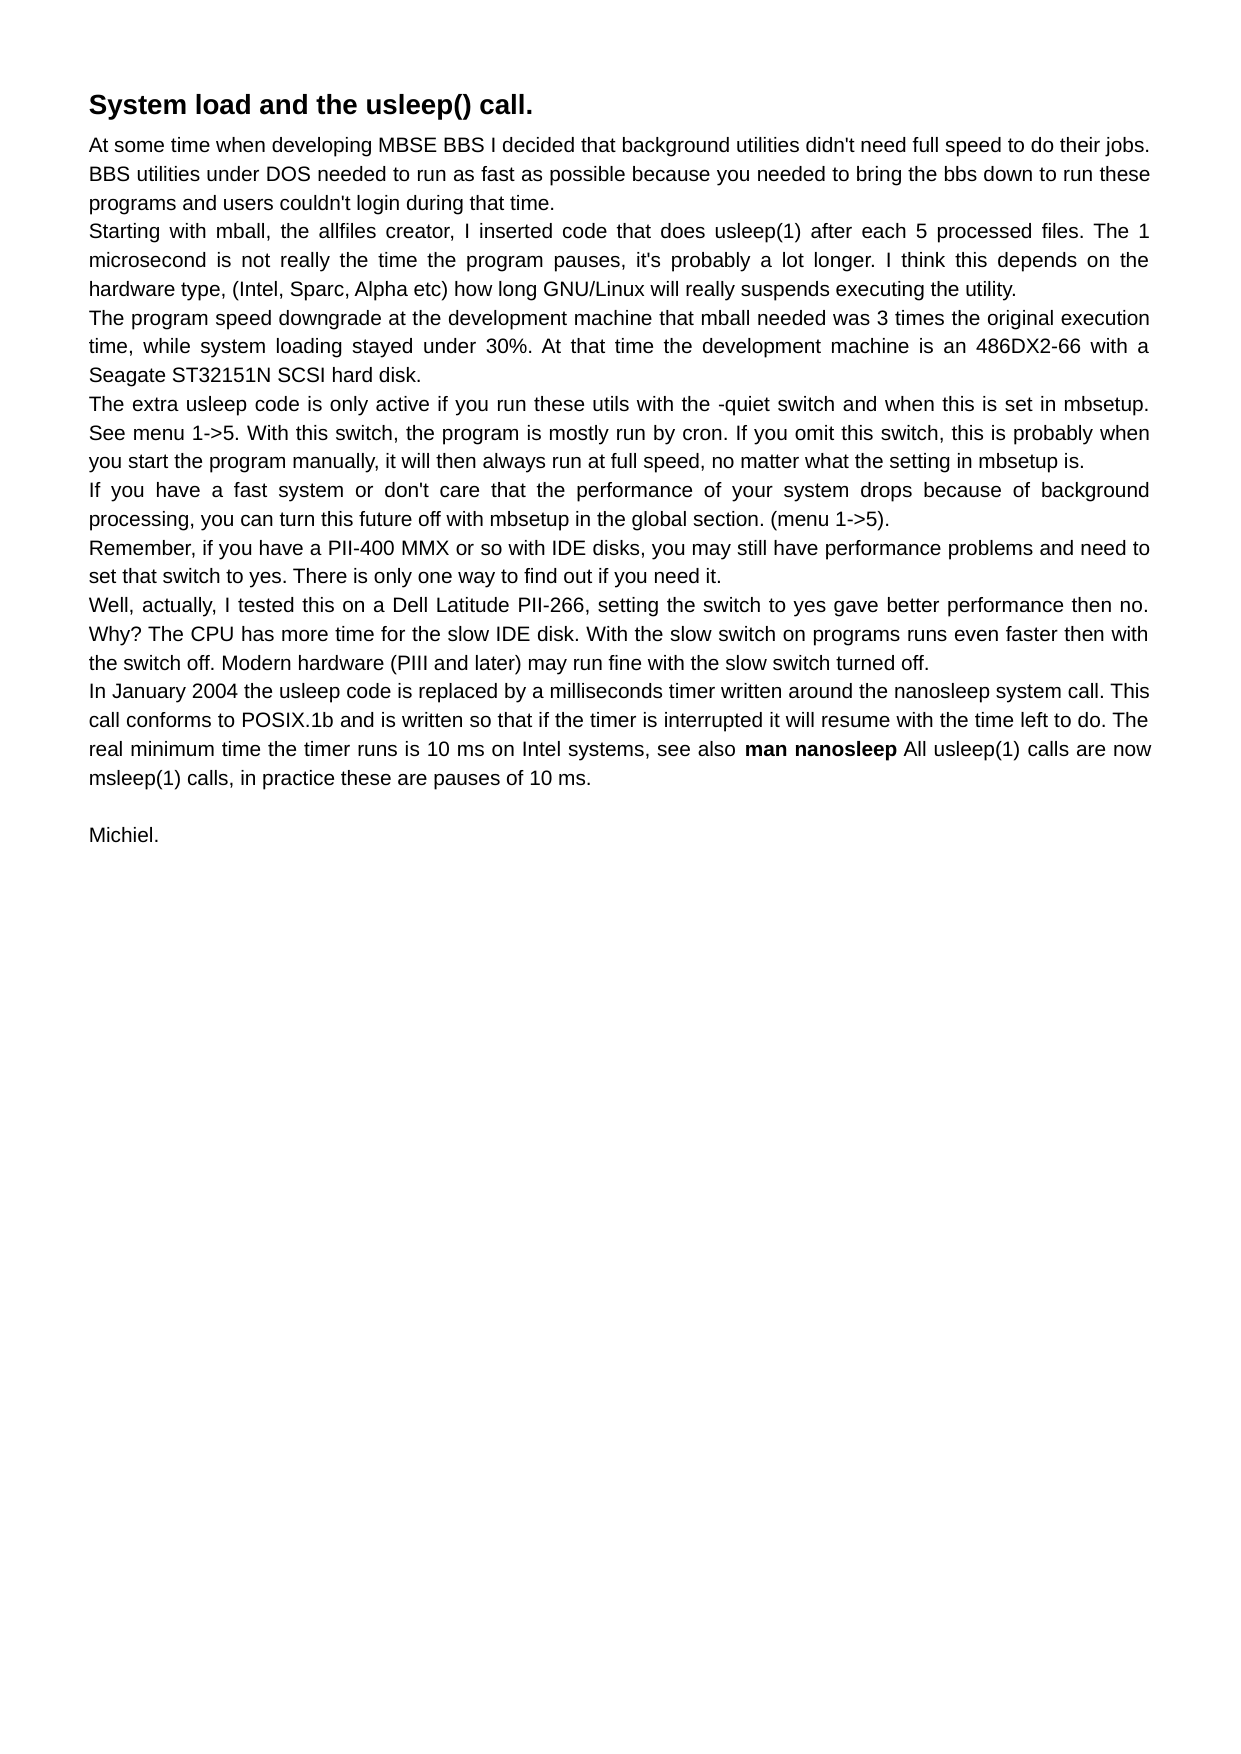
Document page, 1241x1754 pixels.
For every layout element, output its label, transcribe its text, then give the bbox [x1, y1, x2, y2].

text If you have a fast system or don't care that the performance of your system drops because of background processing, you can turn this future off with mbsetup in the global section. (menu 1->5). [88, 478, 1152, 531]
text At some time when developing MBSE BBS I decided that background utilities didn't need full speed to do their jobs. BBS utilities under DOS needed to run as fast as possible because you needed to bring the bbs down to run these programs and users couldn't login during that time. [88, 133, 1152, 214]
text Starting with mball, the allfiles creator, I inserted code that does usleep(1) after each 5 processed files. The 1 microsecond is not really the time the program pauses, it's probably a lot longer. I think this depends on the hardware type, (Intel, Sparc, Alpha etc) how long GNU/Linux will really suspends executing the utility. [88, 219, 1152, 301]
text Well, actually, I tested this on a Dell Latitude PII-266, setting the switch to yes gave better performance then no. Why? The CPU has more time for the slow IDE disk. With the slow switch on programs runs even faster then with the switch off. Modern hardware (PIII and later) may run fine with the slow switch turned off. [88, 593, 1152, 674]
subtitle System load and the usleep() call. [88, 88, 1152, 120]
text Michiel. [88, 823, 1152, 847]
text The extra usleep code is only active if you run these utils with the -quiet switch and when this is set in mbsetup. See menu 1->5. With this switch, the program is mostly run by cron. If you omit this switch, this is probably when you start the program manually, it will then always run at full speed, no matter what the setting in mbsetup is. [88, 392, 1152, 473]
text In January 2004 the usleep code is replaced by a milliseconds timer written around the nanosleep system call. This call conforms to POSIX.1b and is written so that if the timer is interrupted it will resume with the time left to do. The real minimum time the timer runs is 10 ms on Intel systems, see also man nanosleep All usleep(1) calls are now msleep(1) calls, in practice these are pauses of 10 ms. [88, 679, 1152, 789]
text Remember, if you have a PII-400 MMX or so with IDE disks, you may still have performance problems and need to set that switch to yes. There is only one way to find out if you need it. [88, 535, 1152, 588]
text The program speed downgrade at the development machine that mball needed was 3 times the original execution time, while system loading stayed under 30%. At that time the development machine is an 486DX2-66 with a Seagate ST32151N SCSI hard disk. [88, 305, 1152, 387]
